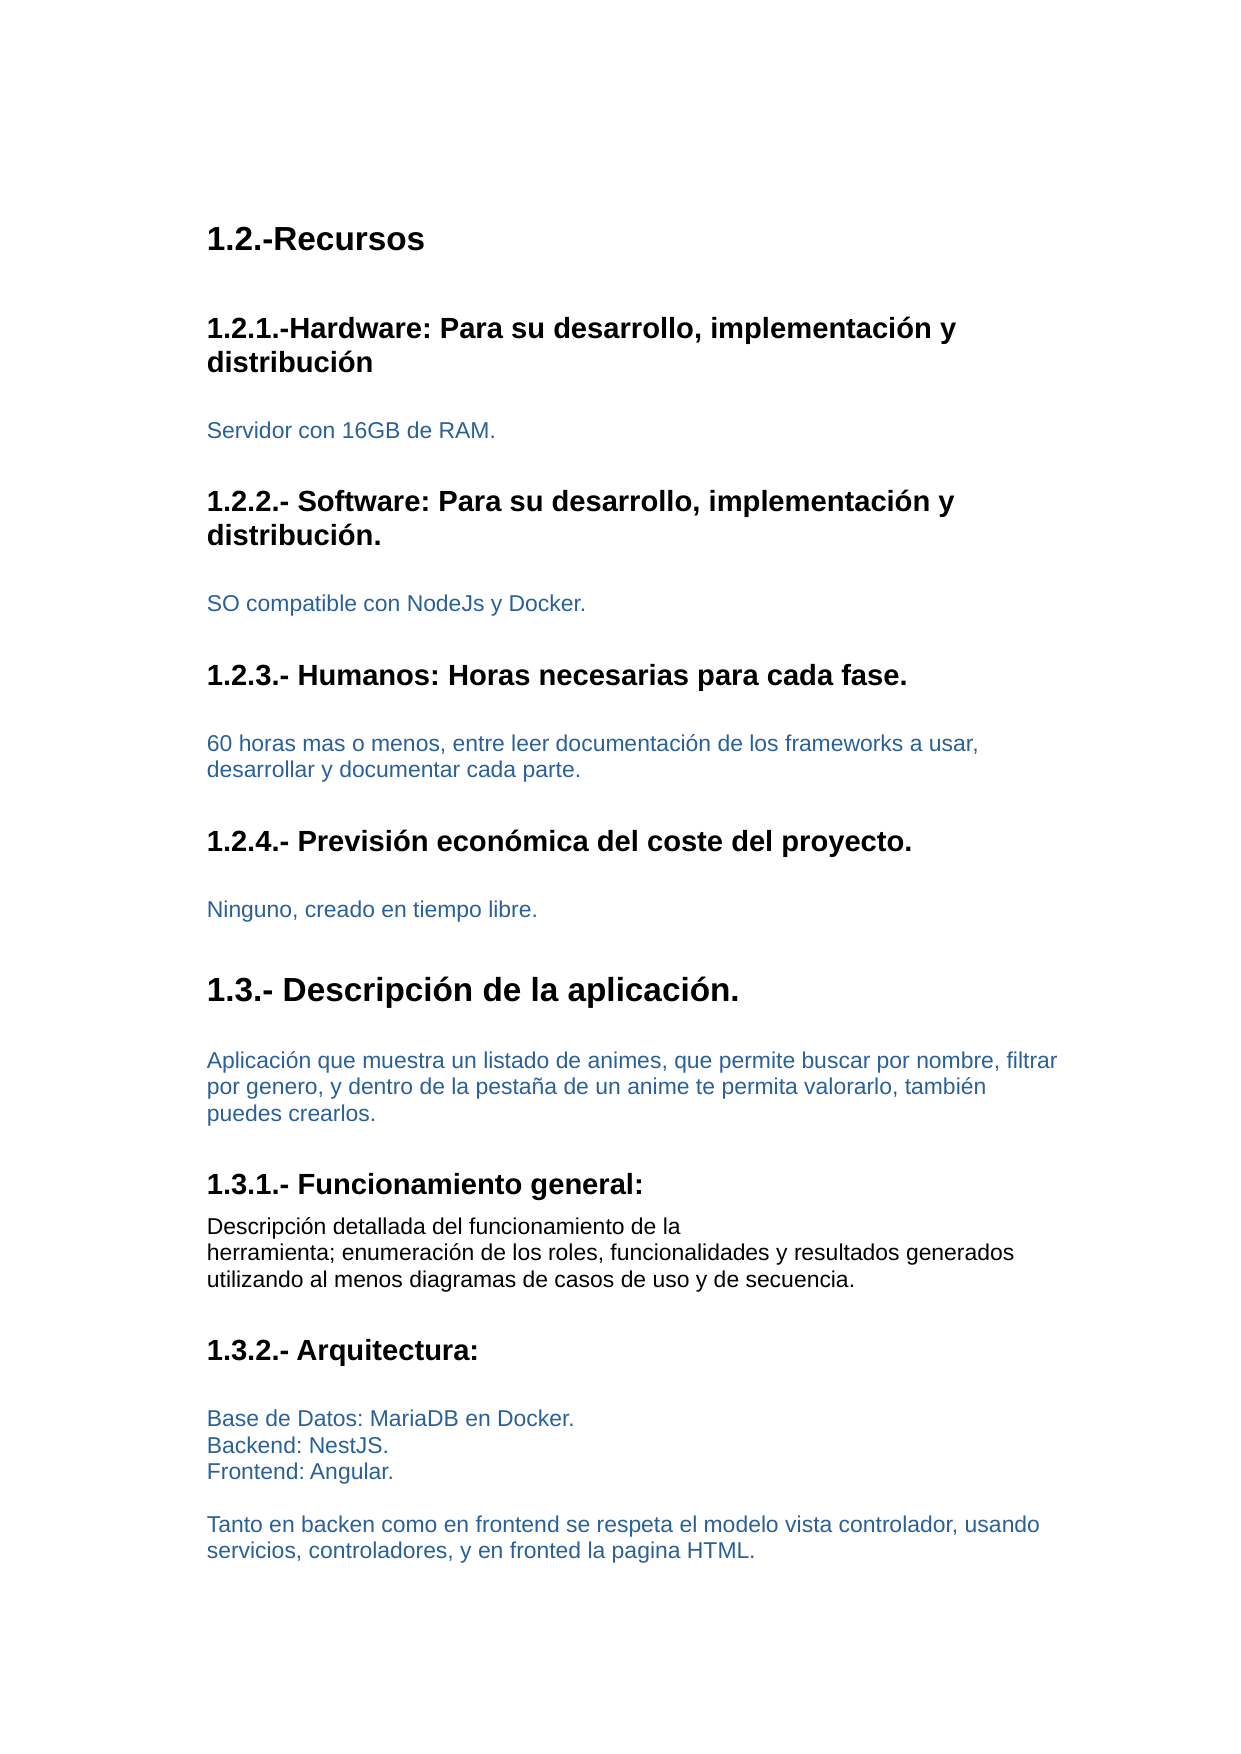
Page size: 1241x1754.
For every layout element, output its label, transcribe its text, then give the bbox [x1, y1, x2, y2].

text Tanto en backen como en frontend se respeta el modelo vista controlador, usando servicios, controladores, y en fronted la pagina HTML. [207, 1511, 1063, 1563]
subtitle 1.2.-Recursos [207, 219, 1063, 258]
subtitle 1.2.1.-Hardware: Para su desarrollo, implementación y distribución [207, 311, 1063, 378]
text herramienta; enumeración de los roles, funcionalidades y resultados generados [207, 1239, 1063, 1266]
text Descripción detallada del funcionamiento de la [207, 1213, 1063, 1239]
text Base de Datos: MariaDB en Docker. [207, 1405, 1063, 1432]
text Aplicación que muestra un listado de animes, que permite buscar por nombre, filtrar por genero, y dentro de la pestaña de un anime te permita valorarlo, también puedes crearlos. [207, 1047, 1063, 1126]
text Frontend: Angular. [207, 1458, 1063, 1484]
text Backend: NestJS. [207, 1432, 1063, 1458]
text SO compatible con NodeJs y Docker. [207, 590, 1063, 617]
text 60 horas mas o menos, entre leer documentación de los frameworks a usar, desarrollar y documentar cada parte. [207, 730, 1063, 783]
subtitle 1.2.3.- Humanos: Horas necesarias para cada fase. [207, 658, 1063, 691]
subtitle 1.3.2.- Arquitectura: [207, 1333, 1063, 1367]
subtitle 1.2.4.- Previsión económica del coste del proyecto. [207, 824, 1063, 857]
text Servidor con 16GB de RAM. [207, 417, 1063, 443]
subtitle 1.3.- Descripción de la aplicación. [207, 970, 1063, 1008]
text utilizando al menos diagramas de casos de uso y de secuencia. [207, 1266, 1063, 1292]
subtitle 1.2.2.- Software: Para su desarrollo, implementación y distribución. [207, 484, 1063, 552]
text Ninguno, creado en tiempo libre. [207, 896, 1063, 922]
subtitle 1.3.1.- Funcionamiento general: [207, 1167, 1063, 1201]
